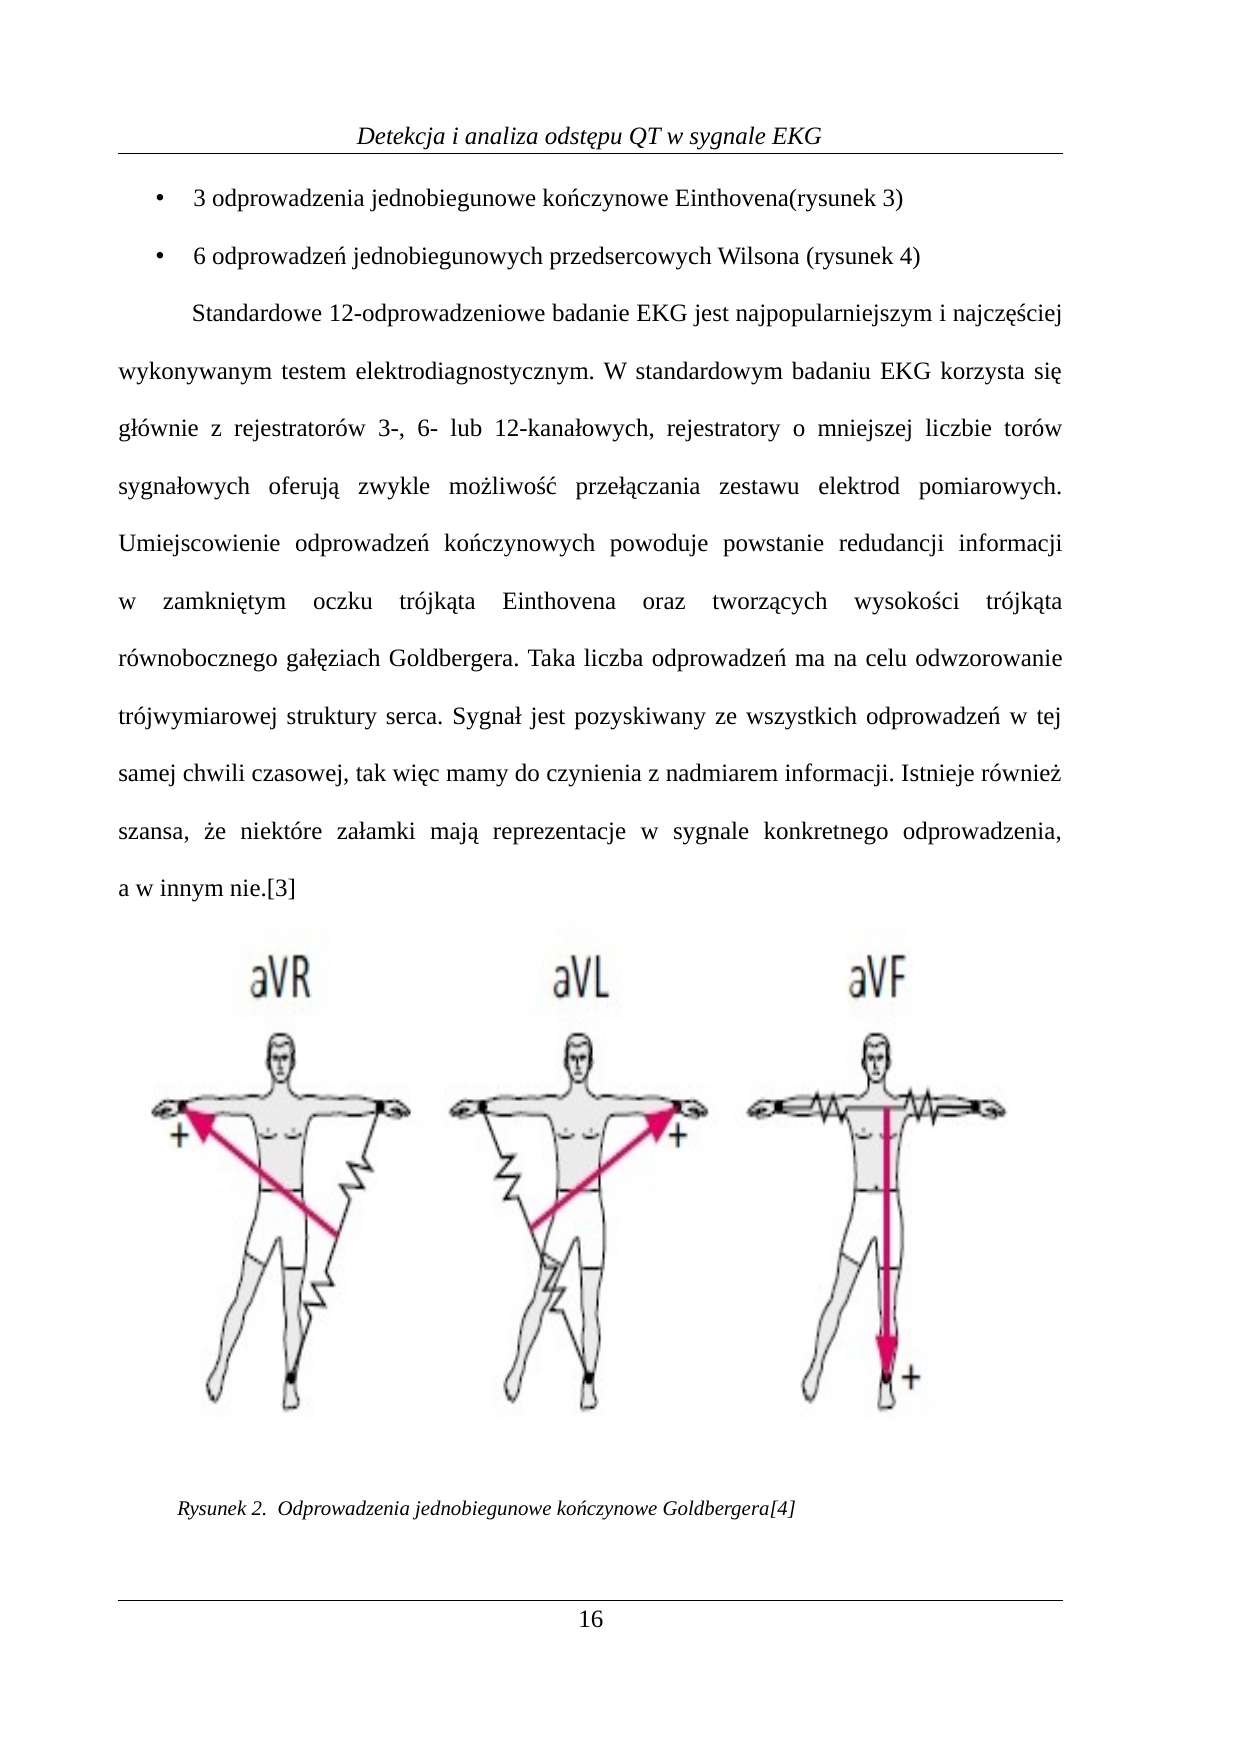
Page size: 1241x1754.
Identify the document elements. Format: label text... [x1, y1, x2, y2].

text Standardowe 12-odprowadzeniowe badanie EKG jest najpopularniejszym i najczęściej wykonywanym testem elektrodiagnostycznym. W standardowym badaniu EKG korzysta się głównie z rejestratorów 3-, 6- lub 12-kanałowych, rejestratory o mniejszej liczbie torów sygnałowych oferują zwykle możliwość przełączania zestawu elektrod pomiarowych. Umiejscowienie odprowadzeń kończynowych powoduje powstanie redudancji informacji w zamkniętym oczku trójkąta Einthovena oraz tworzących wysokości trójkąta równobocznego gałęziach Goldbergera. Taka liczba odprowadzeń ma na celu odwzorowanie trójwymiarowej struktury serca. Sygnał jest pozyskiwany ze wszystkich odprowadzeń w tej samej chwili czasowej, tak więc mamy do czynienia z nadmiarem informacji. Istnieje również szansa, że niektóre załamki mają reprezentacje w sygnale konkretnego odprowadzenia, a w innym nie.[3] [118, 284, 1063, 902]
list 6 odprowadzeń jednobiegunowych przedsercowych Wilsona (rysunek 4) [156, 226, 1063, 269]
text Rysunek 2. Odprowadzenia jednobiegunowe kończynowe Goldbergera[4] [177, 1496, 1002, 1520]
picture [146, 910, 1046, 1496]
list 3 odprowadzenia jednobiegunowe kończynowe Einthovena(rysunek 3) [156, 183, 1063, 212]
